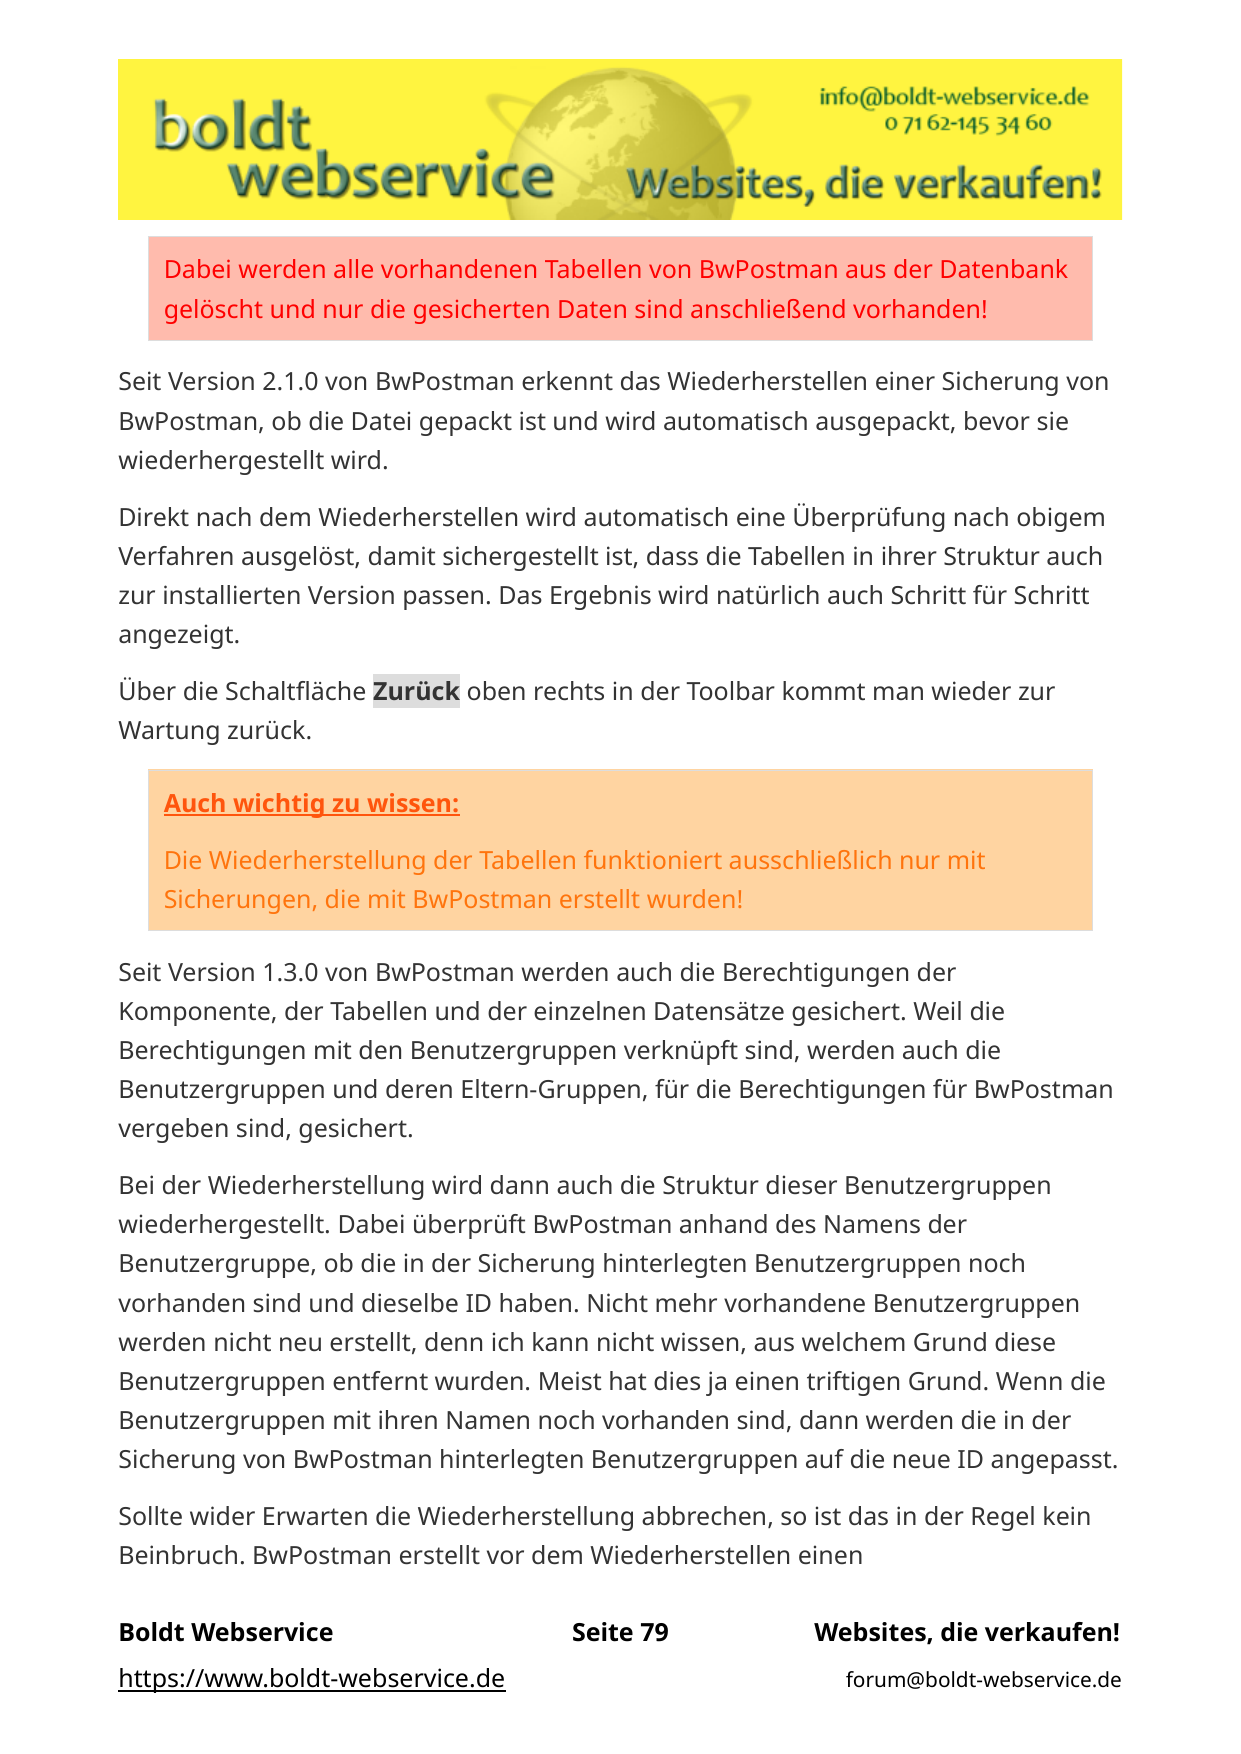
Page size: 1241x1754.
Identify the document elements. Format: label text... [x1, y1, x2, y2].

text Direkt nach dem Wiederherstellen wird automatisch eine Überprüfung nach obigem Verfahren ausgelöst, damit sichergestellt ist, dass die Tabellen in ihrer Struktur auch zur installierten Version passen. Das Ergebnis wird natürlich auch Schritt für Schritt angezeigt. [118, 499, 1122, 651]
text Seit Version 2.1.0 von BwPostman erkennt das Wiederherstellen einer Sicherung von BwPostman, ob die Datei gepackt ist und wird automatisch ausgepackt, bevor sie wiederhergestellt wird. [118, 364, 1122, 476]
text Dabei werden alle vorhandenen Tabellen von BwPostman aus der Datenbank gelöscht und nur die gesicherten Daten sind anschließend vorhanden! [149, 237, 1092, 340]
picture [118, 59, 1123, 220]
text Auch wichtig zu wissen: [149, 771, 1092, 819]
text Über die Schaltfläche Zurück oben rechts in der Toolbar kommt man wieder zur Wartung zurück. [118, 673, 1122, 747]
text Sollte wider Erwarten die Wiederherstellung abbrechen, so ist das in der Regel kein Beinbruch. BwPostman erstellt vor dem Wiederherstellen einen [118, 1499, 1122, 1572]
text Die Wiederherstellung der Tabellen funktioniert ausschließlich nur mit Sicherungen, die mit BwPostman erstellt wurden! [149, 826, 1092, 930]
text Seit Version 1.3.0 von BwPostman werden auch die Berechtigungen der Komponente, der Tabellen und der einzelnen Datensätze gesichert. Weil die Berechtigungen mit den Benutzergruppen verknüpft sind, werden auch die Benutzergruppen und deren Eltern-Gruppen, für die Berechtigungen für BwPostman vergeben sind, gesichert. [118, 954, 1122, 1145]
text Bei der Wiederherstellung wird dann auch die Struktur dieser Benutzergruppen wiederhergestellt. Dabei überprüft BwPostman anhand des Namens der Benutzergruppe, ob die in der Sicherung hinterlegten Benutzergruppen noch vorhanden sind und dieselbe ID haben. Nicht mehr vorhandene Benutzergruppen werden nicht neu erstellt, denn ich kann nicht wissen, aus welchem Grund diese Benutzergruppen entfernt wurden. Meist hat dies ja einen triftigen Grund. Wenn die Benutzergruppen mit ihren Namen noch vorhanden sind, dann werden die in der Sicherung von BwPostman hinterlegten Benutzergruppen auf die neue ID angepasst. [118, 1168, 1122, 1476]
